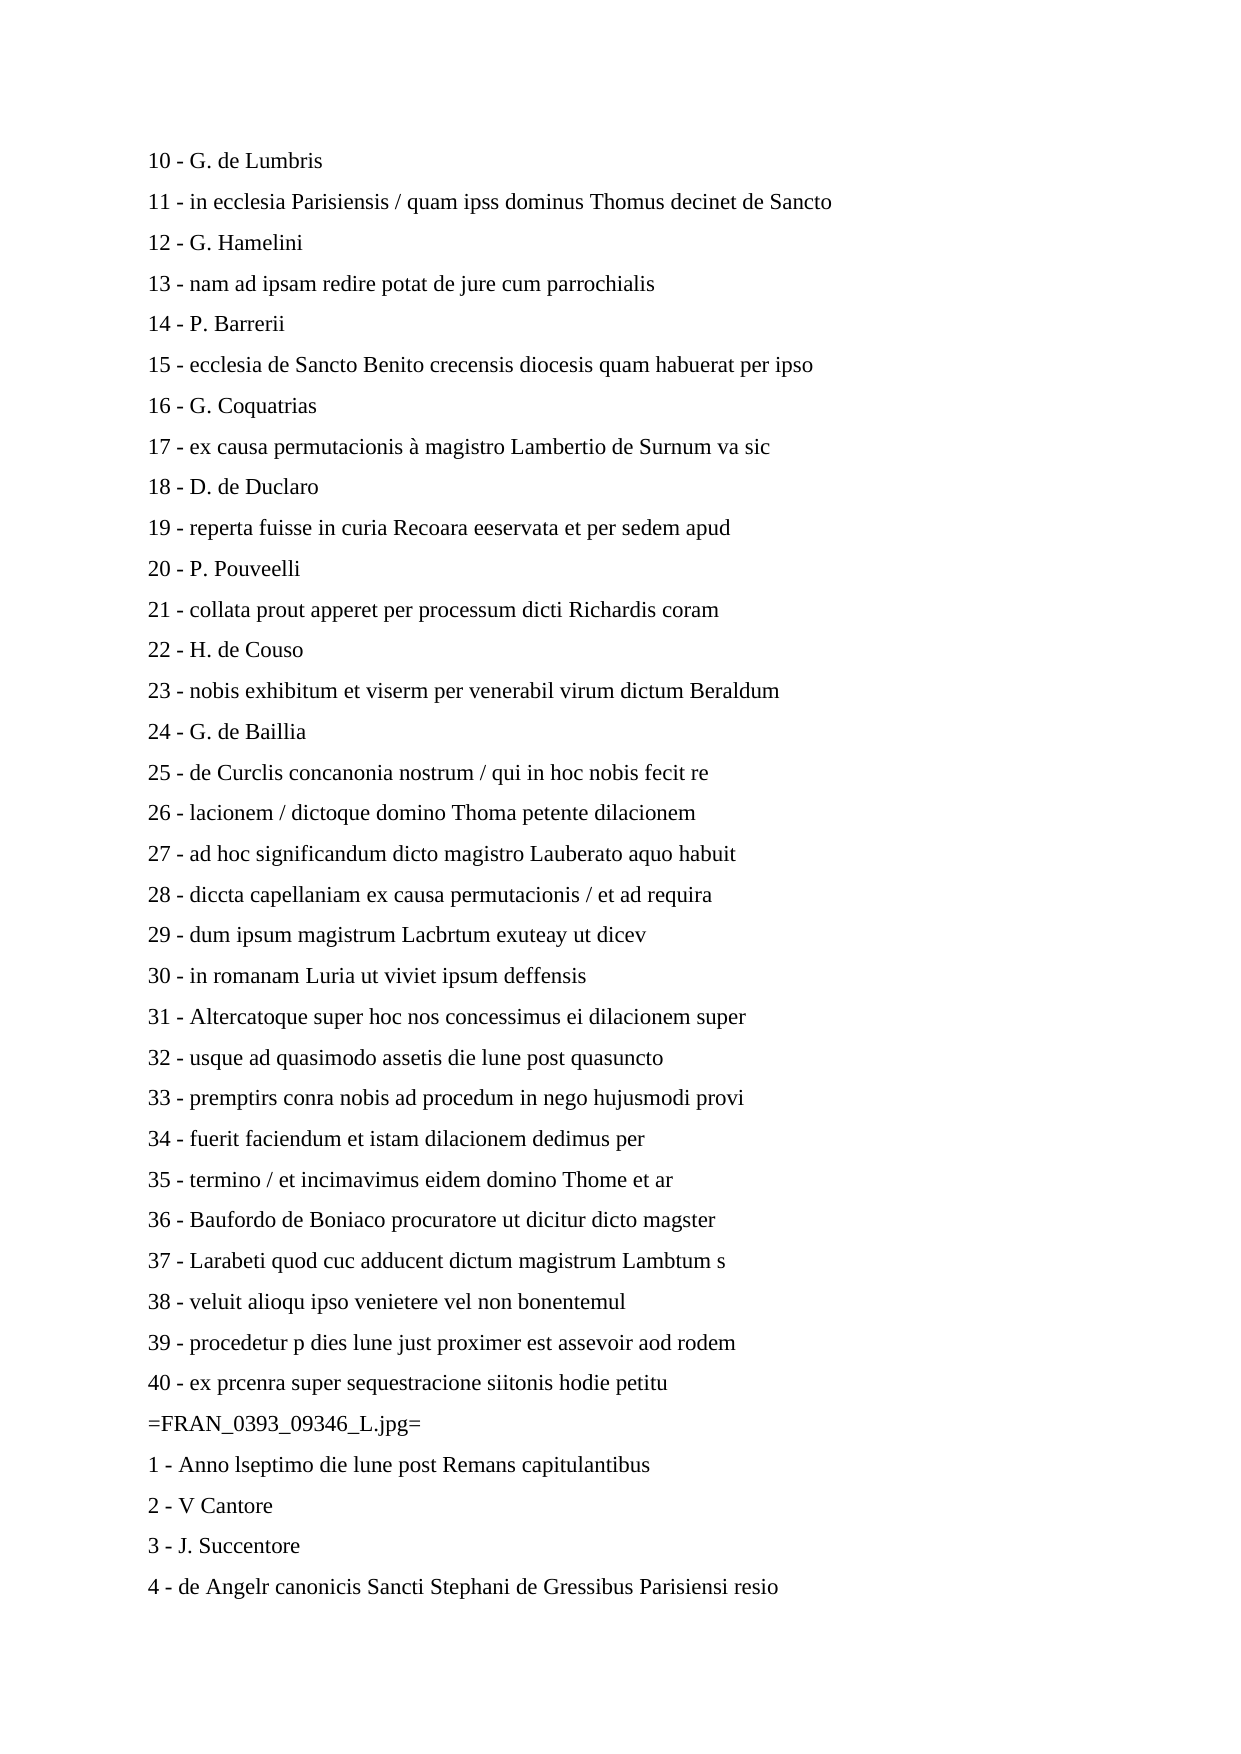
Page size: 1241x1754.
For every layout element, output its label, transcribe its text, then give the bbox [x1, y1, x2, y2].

text 22 - H. de Couso [148, 636, 1093, 663]
text 17 - ex causa permutacionis à magistro Lambertio de Surnum va sic [148, 433, 1093, 459]
text 33 - premptirs conra nobis ad procedum in nego hujusmodi provi [148, 1084, 1093, 1111]
text 23 - nobis exhibitum et viserm per venerabil virum dictum Beraldum [148, 677, 1093, 703]
text 21 - collata prout apperet per processum dicti Richardis coram [148, 596, 1093, 622]
text 16 - G. Coquatrias [148, 392, 1093, 418]
text 2 - V Cantore [148, 1492, 1093, 1518]
text =FRAN_0393_09346_L.jpg= [148, 1410, 1093, 1437]
text 19 - reperta fuisse in curia Recoara eeservata et per sedem apud [148, 514, 1093, 541]
text 31 - Altercatoque super hoc nos concessimus ei dilacionem super [148, 1003, 1093, 1029]
text 11 - in ecclesia Parisiensis / quam ipss dominus Thomus decinet de Sancto [148, 188, 1093, 215]
text 38 - veluit alioqu ipso venietere vel non bonentemul [148, 1288, 1093, 1314]
text 15 - ecclesia de Sancto Benito crecensis diocesis quam habuerat per ipso [148, 351, 1093, 378]
text 34 - fuerit faciendum et istam dilacionem dedimus per [148, 1125, 1093, 1151]
text 35 - termino / et incimavimus eidem domino Thome et ar [148, 1166, 1093, 1192]
text 20 - P. Pouveelli [148, 555, 1093, 581]
text 29 - dum ipsum magistrum Lacbrtum exuteay ut dicev [148, 921, 1093, 948]
text 39 - procedetur p dies lune just proximer est assevoir aod rodem [148, 1329, 1093, 1355]
text 28 - diccta capellaniam ex causa permutacionis / et ad requira [148, 881, 1093, 907]
text 13 - nam ad ipsam redire potat de jure cum parrochialis [148, 270, 1093, 296]
text 36 - Baufordo de Boniaco procuratore ut dicitur dicto magster [148, 1207, 1093, 1233]
text 12 - G. Hamelini [148, 229, 1093, 255]
text 25 - de Curclis concanonia nostrum / qui in hoc nobis fecit re [148, 758, 1093, 785]
text 26 - lacionem / dictoque domino Thoma petente dilacionem [148, 799, 1093, 826]
text 24 - G. de Baillia [148, 718, 1093, 744]
text 37 - Larabeti quod cuc adducent dictum magistrum Lambtum s [148, 1247, 1093, 1274]
text 3 - J. Succentore [148, 1532, 1093, 1559]
text 40 - ex prcenra super sequestracione siitonis hodie petitu [148, 1369, 1093, 1396]
text 1 - Anno lseptimo die lune post Remans capitulantibus [148, 1451, 1093, 1477]
text 14 - P. Barrerii [148, 311, 1093, 337]
text 4 - de Angelr canonicis Sancti Stephani de Gressibus Parisiensi resio [148, 1573, 1093, 1599]
text 27 - ad hoc significandum dicto magistro Lauberato aquo habuit [148, 840, 1093, 866]
text 18 - D. de Duclaro [148, 473, 1093, 500]
text 30 - in romanam Luria ut viviet ipsum deffensis [148, 962, 1093, 988]
text 10 - G. de Lumbris [148, 148, 1093, 174]
text 32 - usque ad quasimodo assetis die lune post quasuncto [148, 1044, 1093, 1070]
